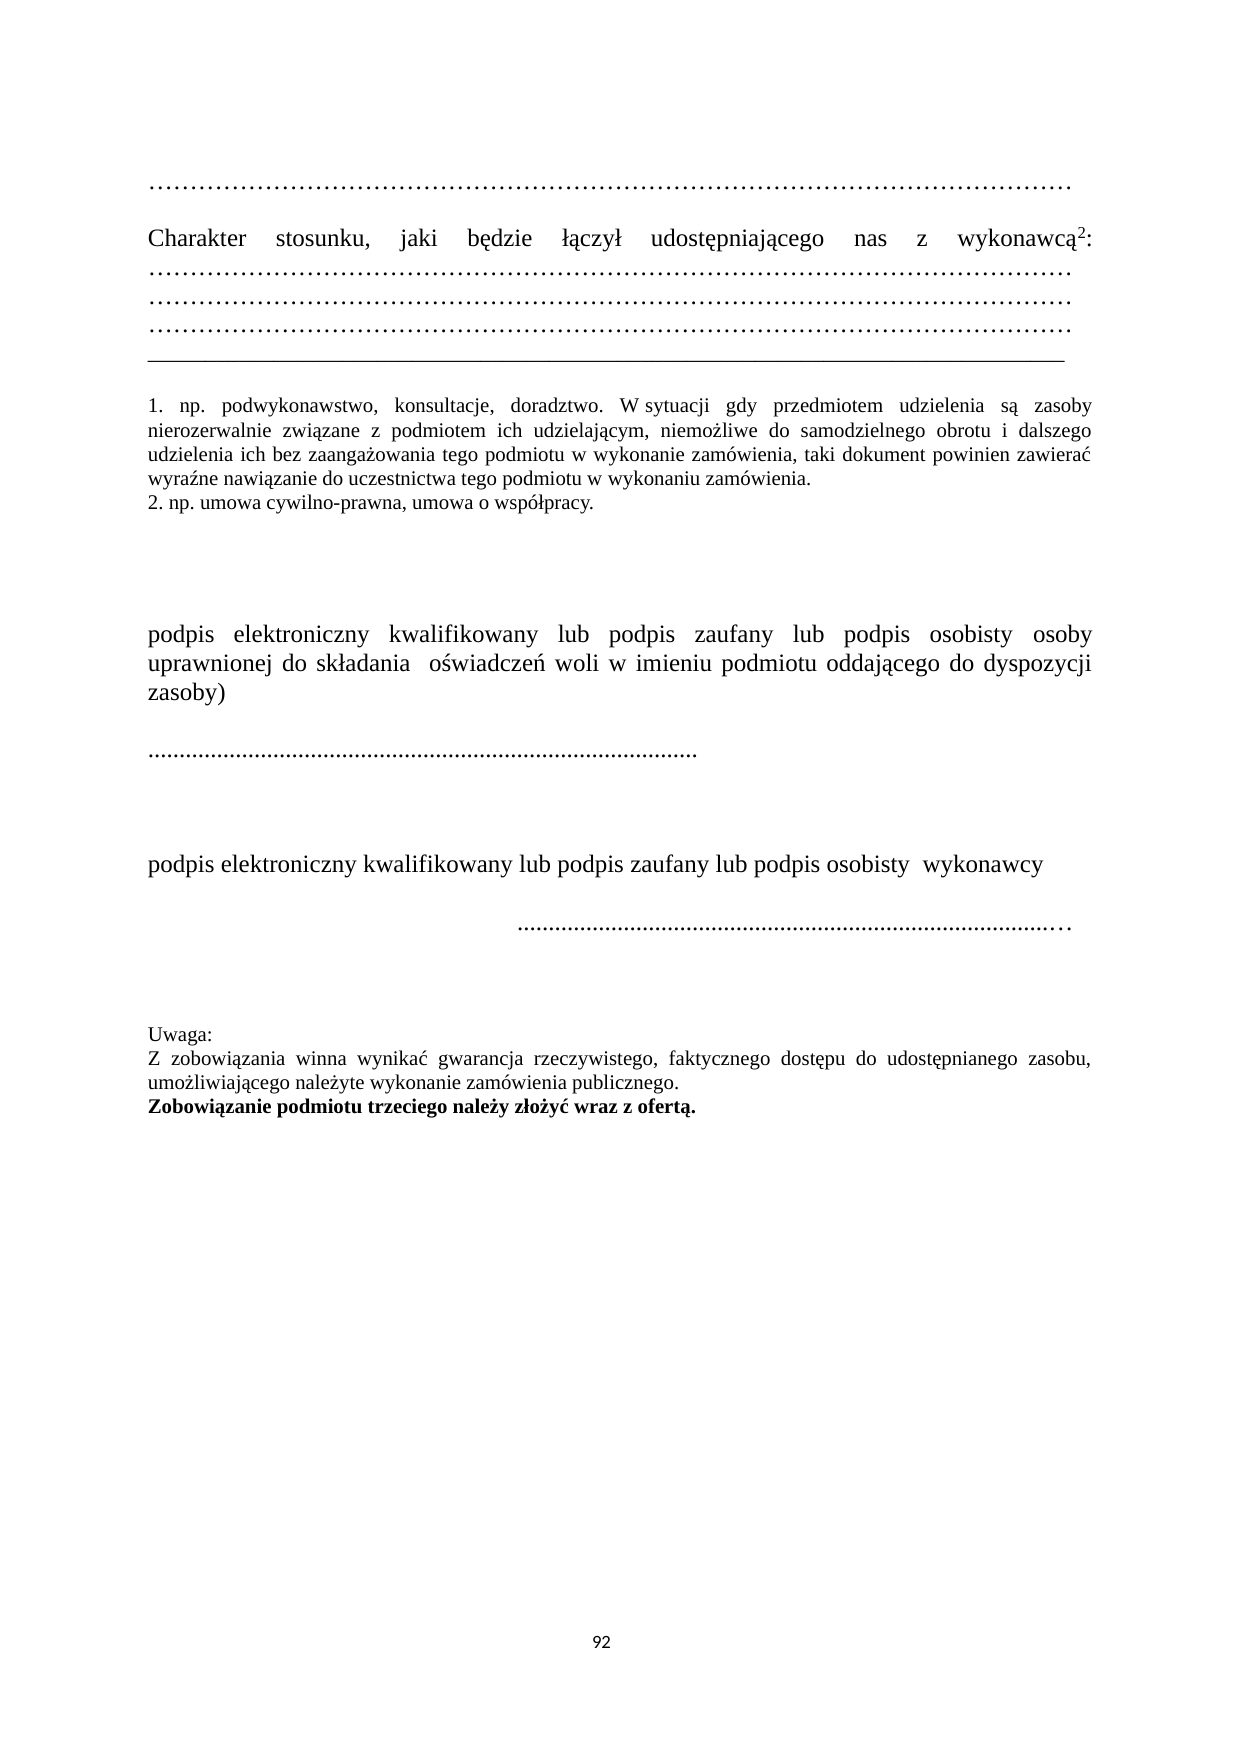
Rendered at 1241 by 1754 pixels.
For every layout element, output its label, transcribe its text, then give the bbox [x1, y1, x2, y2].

text Zobowiązanie podmiotu trzeciego należy złożyć wraz z ofertą. [148, 1094, 1093, 1118]
text Charakter stosunku, jaki będzie łączył udostępniającego nas z wykonawcą2: ………………………………………………………………………………………………… [148, 223, 1093, 281]
text ………………………………………………………………………………………………… [148, 309, 1093, 338]
text .....................................................................................… [148, 907, 1093, 936]
text podpis elektroniczny kwalifikowany lub podpis zaufany lub podpis osobisty osoby uprawnionej do składania oświadczeń woli w imieniu podmiotu oddającego do dyspozycji zasoby) [148, 619, 1093, 706]
text ………………………………………………………………………………………………… [148, 166, 1093, 194]
text Uwaga: [148, 1022, 1093, 1046]
text Z zobowiązania winna wynikać gwarancja rzeczywistego, faktycznego dostępu do udostępnianego zasobu, umożliwiającego należyte wykonanie zamówienia publicznego. [148, 1046, 1093, 1094]
text 2. np. umowa cywilno-prawna, umowa o współpracy. [148, 490, 1093, 514]
text ........................................................................................ [148, 734, 1093, 763]
text podpis elektroniczny kwalifikowany lub podpis zaufany lub podpis osobisty wykonawcy [148, 849, 1093, 878]
text ________________________________________________________________________________ [148, 338, 1093, 365]
text 1. np. podwykonawstwo, konsultacje, doradztwo. W sytuacji gdy przedmiotem udzielenia są zasoby nierozerwalnie związane z podmiotem ich udzielającym, niemożliwe do samodzielnego obrotu i dalszego udzielenia ich bez zaangażowania tego podmiotu w wykonanie zamówienia, taki dokument powinien zawierać wyraźne nawiązanie do uczestnictwa tego podmiotu w wykonaniu zamówienia. [148, 393, 1093, 490]
text ………………………………………………………………………………………………… [148, 281, 1093, 309]
